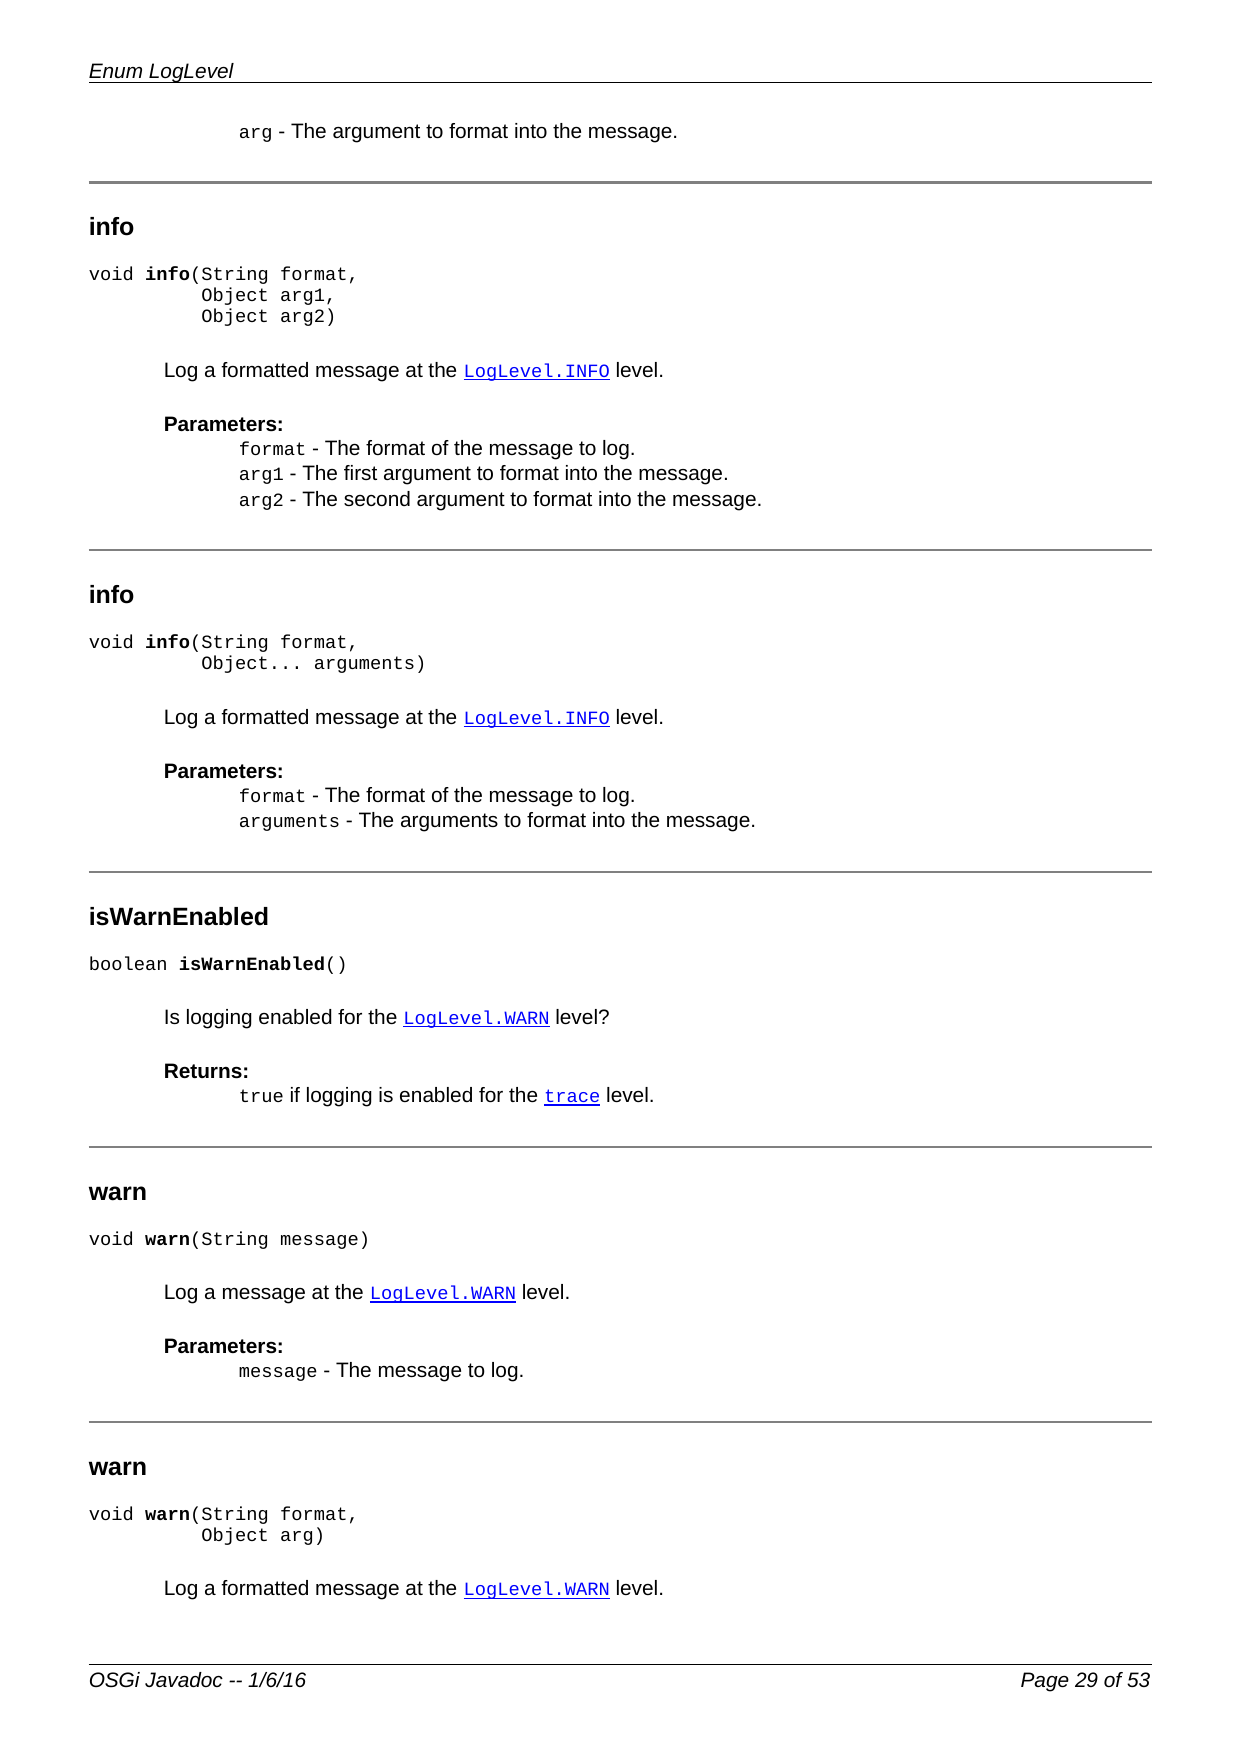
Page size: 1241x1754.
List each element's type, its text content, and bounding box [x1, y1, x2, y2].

text void warn(String format, Object arg) [88, 1504, 1152, 1547]
subtitle info [88, 580, 1152, 609]
subtitle info [88, 212, 1152, 241]
text void warn(String message) [88, 1229, 1152, 1251]
text Log a formatted message at the LogLevel.INFO level. [163, 704, 1152, 730]
text arg - The argument to format into the message. [238, 118, 1152, 144]
text Parameters: [163, 759, 1152, 783]
text boolean isWarnEnabled() [88, 954, 1152, 976]
text Parameters: [163, 1334, 1152, 1358]
subtitle warn [88, 1452, 1152, 1480]
text arguments - The arguments to format into the message. [238, 808, 1152, 833]
subtitle warn [88, 1177, 1152, 1205]
text true if logging is enabled for the trace level. [238, 1083, 1152, 1108]
text Is logging enabled for the LogLevel.WARN level? [163, 1005, 1152, 1030]
text format - The format of the message to log. [238, 783, 1152, 808]
text void info(String format, Object... arguments) [88, 633, 1152, 675]
text arg2 - The second argument to format into the message. [238, 486, 1152, 512]
text arg1 - The first argument to format into the message. [238, 461, 1152, 486]
text message - The message to log. [238, 1358, 1152, 1383]
text Parameters: [163, 412, 1152, 436]
text format - The format of the message to log. [238, 436, 1152, 461]
text Log a formatted message at the LogLevel.WARN level. [163, 1576, 1152, 1601]
text void info(String format, Object arg1, Object arg2) [88, 265, 1152, 328]
subtitle isWarnEnabled [88, 901, 1152, 930]
text Log a formatted message at the LogLevel.INFO level. [163, 358, 1152, 383]
text Returns: [163, 1059, 1152, 1083]
text Log a message at the LogLevel.WARN level. [163, 1280, 1152, 1305]
